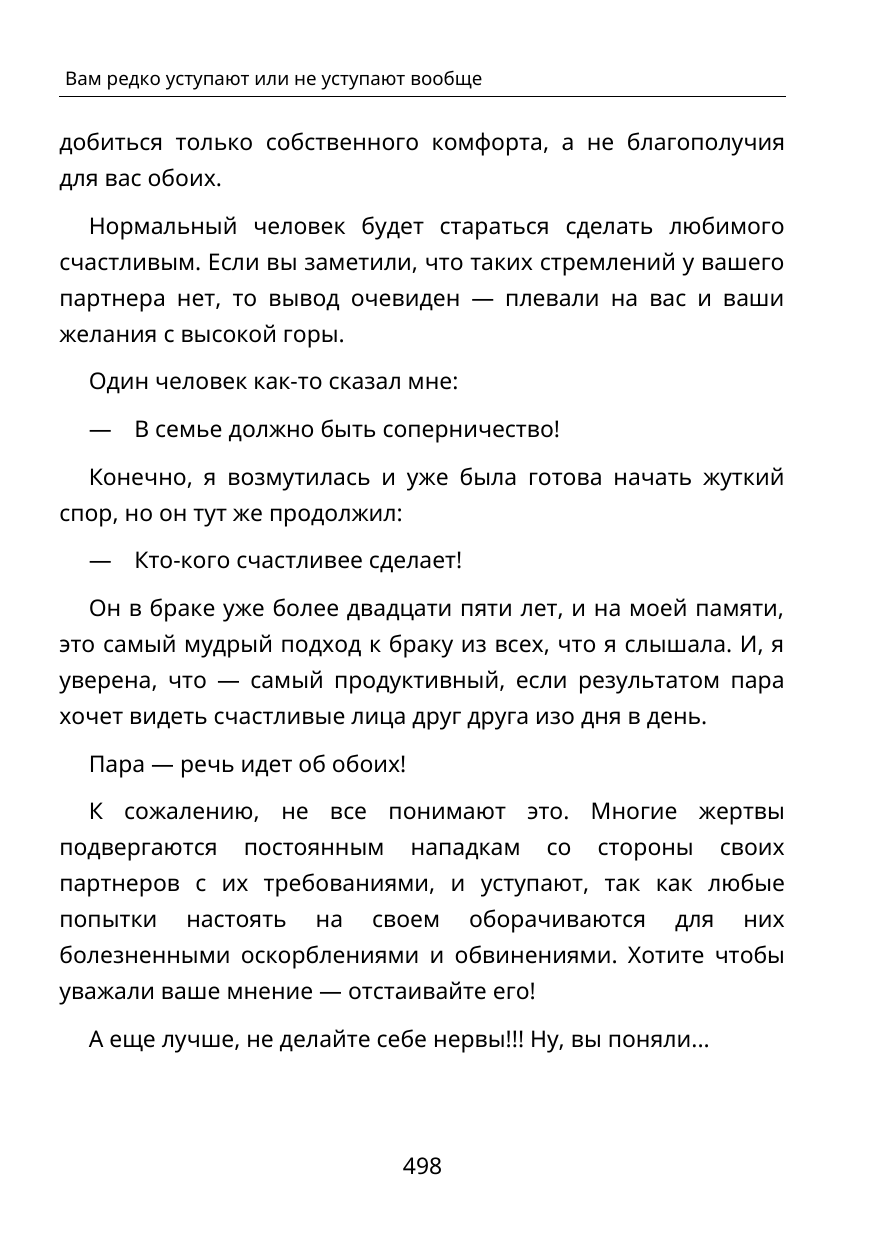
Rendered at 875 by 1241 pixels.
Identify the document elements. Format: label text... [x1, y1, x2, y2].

text А еще лучше, не делайте себе нервы!!! Ну, вы поняли... [59, 1023, 786, 1054]
list В семье должно быть соперничество! [59, 413, 786, 444]
text Пара — речь идет об обоих! [59, 747, 786, 779]
text добиться только собственного комфорта, а не благополучия для вас обоих. [59, 126, 786, 193]
text Он в браке уже более двадцати пяти лет, и на моей памяти, это самый мудрый подход к браку из всех, что я слышала. И, я уверена, что — самый продуктивный, если результатом пара хочет видеть счастливые лица друг друга изо дня в день. [59, 592, 786, 731]
list Кто-кого счастливее сделает! [59, 544, 786, 576]
text К сожалению, не все понимают это. Многие жертвы подвергаются постоянным нападкам со стороны своих партнеров с их требованиями, и уступают, так как любые попытки настоять на своем оборачиваются для них болезненными оскорблениями и обвинениями. Хотите чтобы уважали ваше мнение — отстаивайте его! [59, 795, 786, 1006]
text Нормальный человек будет стараться сделать любимого счастливым. Если вы заметили, что таких стремлений у вашего партнера нет, то вывод очевиден — плевали на вас и ваши желания с высокой горы. [59, 210, 786, 349]
text Один человек как-то сказал мне: [59, 365, 786, 396]
text Конечно, я возмутилась и уже была готова начать жуткий спор, но он тут же продолжил: [59, 461, 786, 528]
